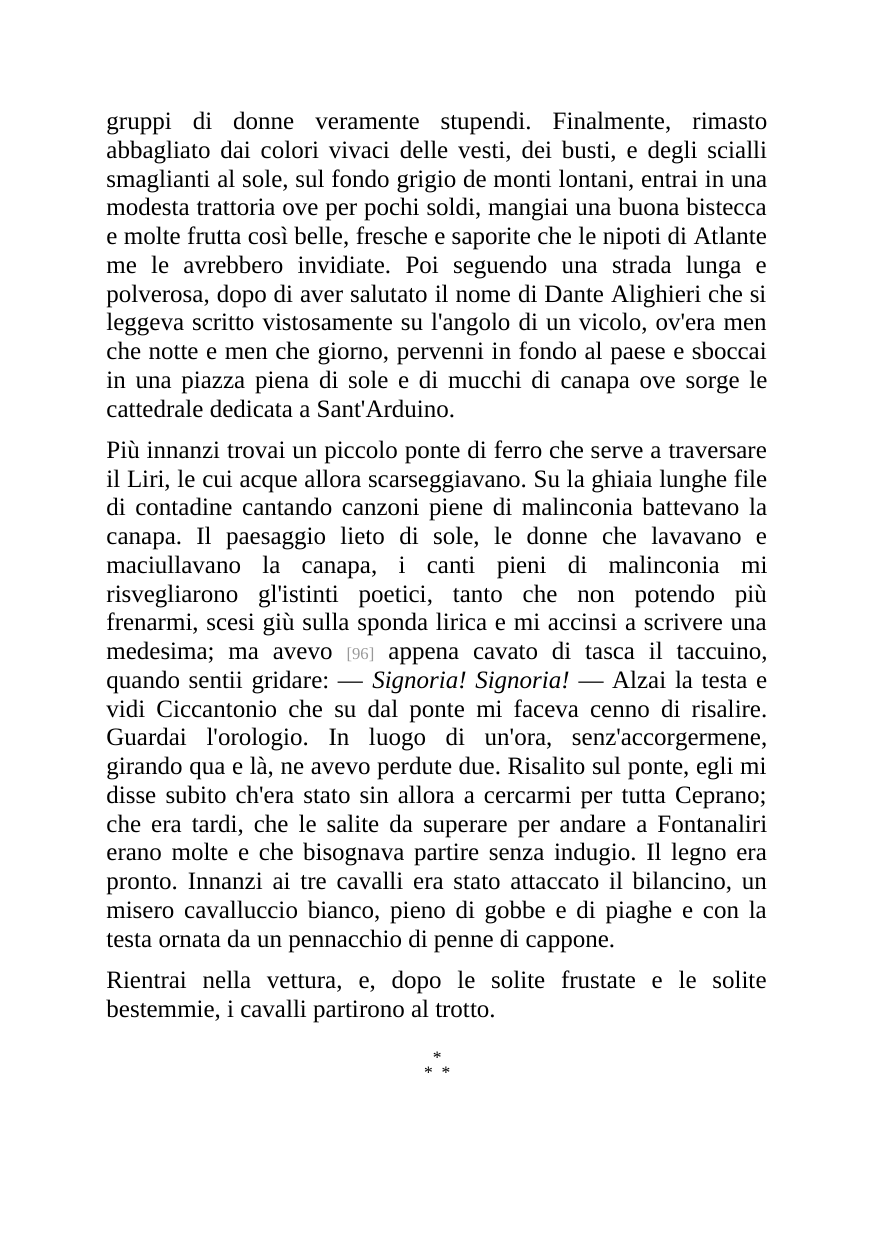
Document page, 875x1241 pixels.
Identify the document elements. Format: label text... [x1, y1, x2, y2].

text Rientrai nella vettura, e, dopo le solite frustate e le solite bestemmie, i cavalli partirono al trotto. [106, 965, 768, 1022]
text Più innanzi trovai un piccolo ponte di ferro che serve a traversare il Liri, le cui acque allora scarseggiavano. Su la ghiaia lunghe file di contadine cantando canzoni piene di malinconia battevano la canapa. Il paesaggio lieto di sole, le donne che lavavano e maciullavano la canapa, i canti pieni di malinconia mi risvegliarono gl'istinti poetici, tanto che non potendo più frenarmi, scesi giù sulla sponda lirica e mi accinsi a scrivere una medesima; ma avevo [96] appena cavato di tasca il taccuino, quando sentii gridare: — Signoria! Signoria! — Alzai la testa e vidi Ciccantonio che su dal ponte mi faceva cenno di risalire. Guardai l'orologio. In luogo di un'ora, senz'accorgermene, girando qua e là, ne avevo perdute due. Risalito sul ponte, egli mi disse subito ch'era stato sin allora a cercarmi per tutta Ceprano; che era tardi, che le salite da superare per andare a Fontanaliri erano molte e che bisognava partire senza indugio. Il legno era pronto. Innanzi ai tre cavalli era stato attaccato il bilancino, un misero cavalluccio bianco, pieno di gobbe e di piaghe e con la testa ornata da un pennacchio di penne di cappone. [106, 435, 768, 952]
text gruppi di donne veramente stupendi. Finalmente, rimasto abbagliato dai colori vivaci delle vesti, dei busti, e degli scialli smaglianti al sole, sul fondo grigio de monti lontani, entrai in una modesta trattoria ove per pochi soldi, mangiai una buona bistecca e molte frutta così belle, fresche e saporite che le nipoti di Atlante me le avrebbero invidiate. Poi seguendo una strada lunga e polverosa, dopo di aver salutato il nome di Dante Alighieri che si leggeva scritto vistosamente su l'angolo di un vicolo, ov'era men che notte e men che giorno, pervenni in fondo al paese e sboccai in una piazza piena di sole e di mucchi di canapa ove sorge le cattedrale dedicata a Sant'Arduino. [106, 106, 768, 422]
text *** [106, 1047, 768, 1082]
